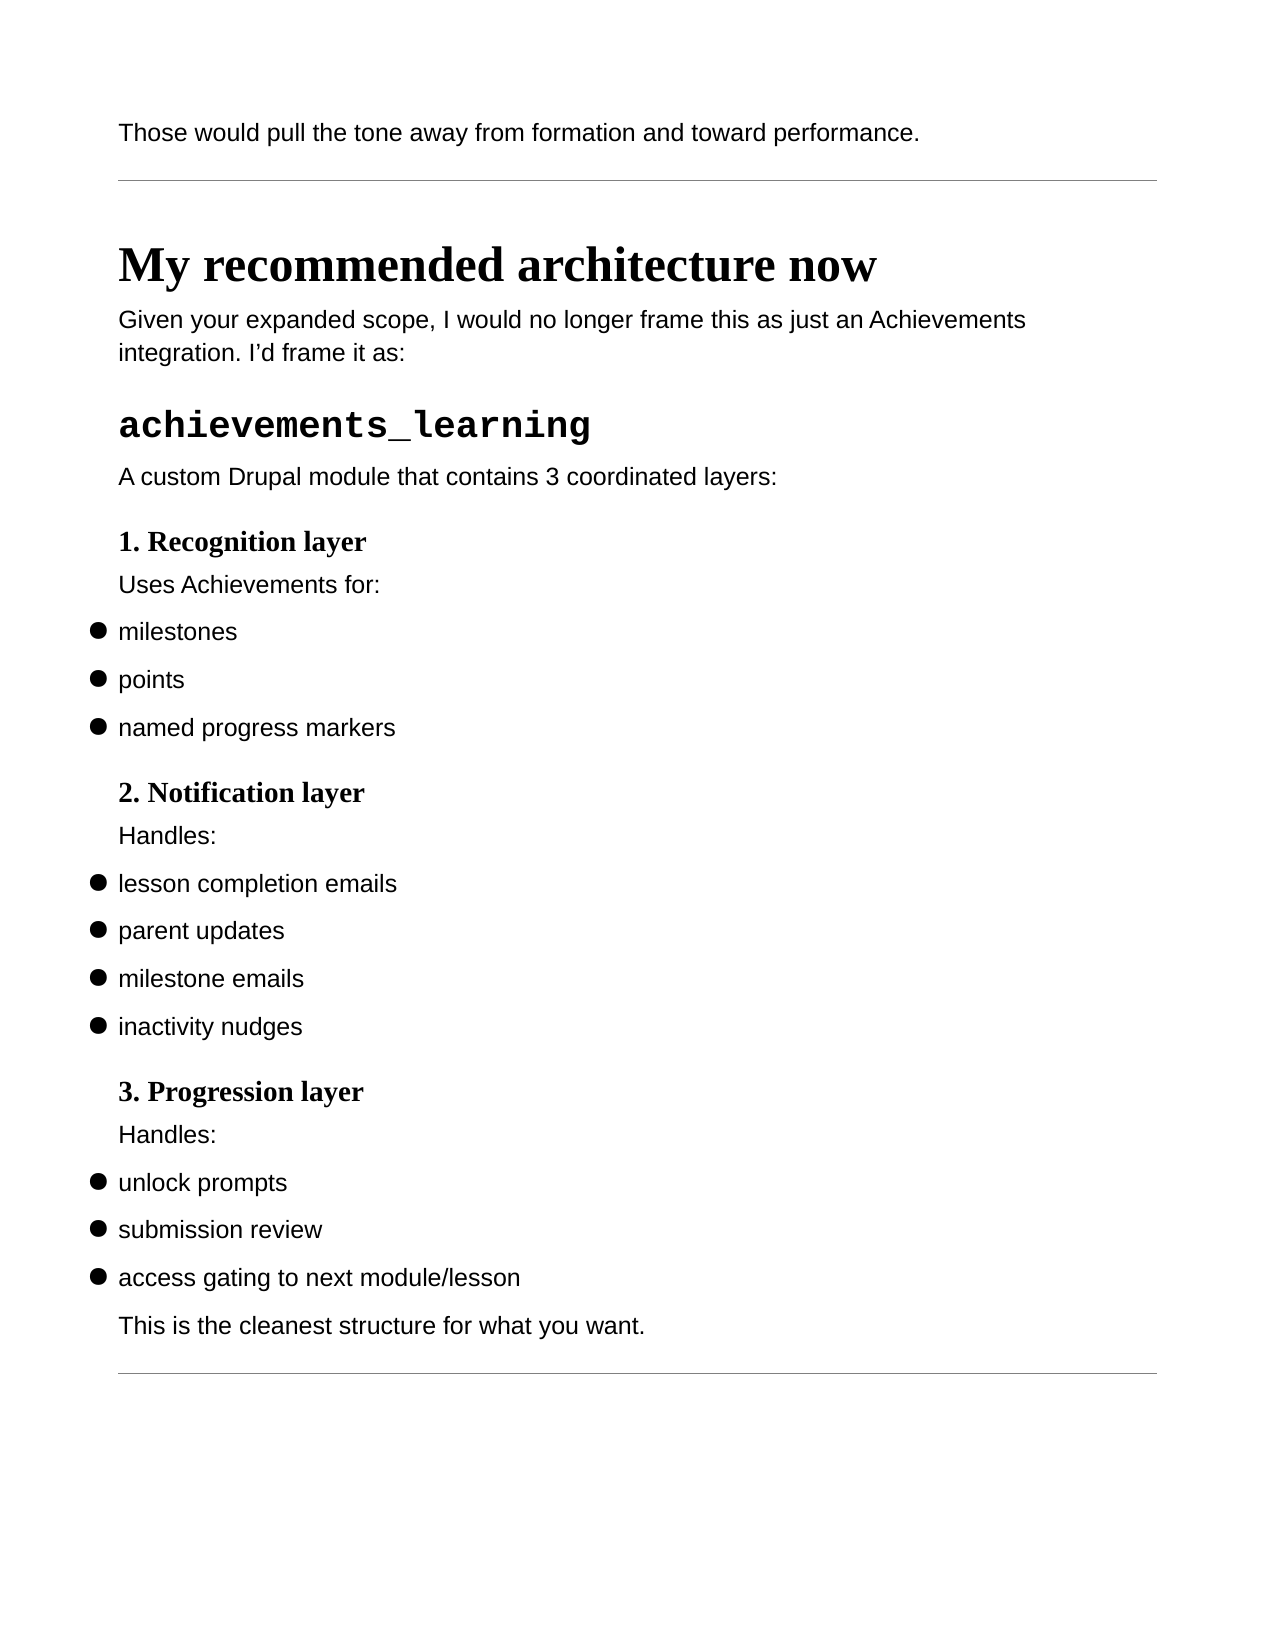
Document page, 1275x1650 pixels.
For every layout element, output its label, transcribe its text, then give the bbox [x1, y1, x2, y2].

list parent updates [118, 916, 1157, 945]
list inactivity nudges [118, 1012, 1157, 1041]
text Handles: [118, 821, 1157, 850]
list milestones [118, 617, 1157, 646]
subtitle My recommended architecture now [118, 235, 1157, 292]
list unlock prompts [118, 1168, 1157, 1197]
list points [118, 665, 1157, 694]
list submission review [118, 1215, 1157, 1244]
text Those would pull the tone away from formation and toward performance. [118, 118, 1157, 147]
list access gating to next module/lesson [118, 1263, 1157, 1292]
subtitle achievements_learning [118, 406, 1157, 449]
text This is the cleanest structure for what you want. [118, 1311, 1157, 1339]
text A custom Drupal module that contains 3 coordinated layers: [118, 461, 1157, 490]
subtitle 1. Recognition layer [118, 524, 1157, 557]
list lesson completion emails [118, 869, 1157, 897]
text Handles: [118, 1120, 1157, 1149]
subtitle 3. Progression layer [118, 1074, 1157, 1108]
list named progress markers [118, 713, 1157, 742]
text Uses Achievements for: [118, 570, 1157, 598]
subtitle 2. Notification layer [118, 775, 1157, 808]
list milestone emails [118, 964, 1157, 993]
text Given your expanded scope, I would no longer frame this as just an Achievements integration. I’d frame it as: [118, 305, 1157, 367]
